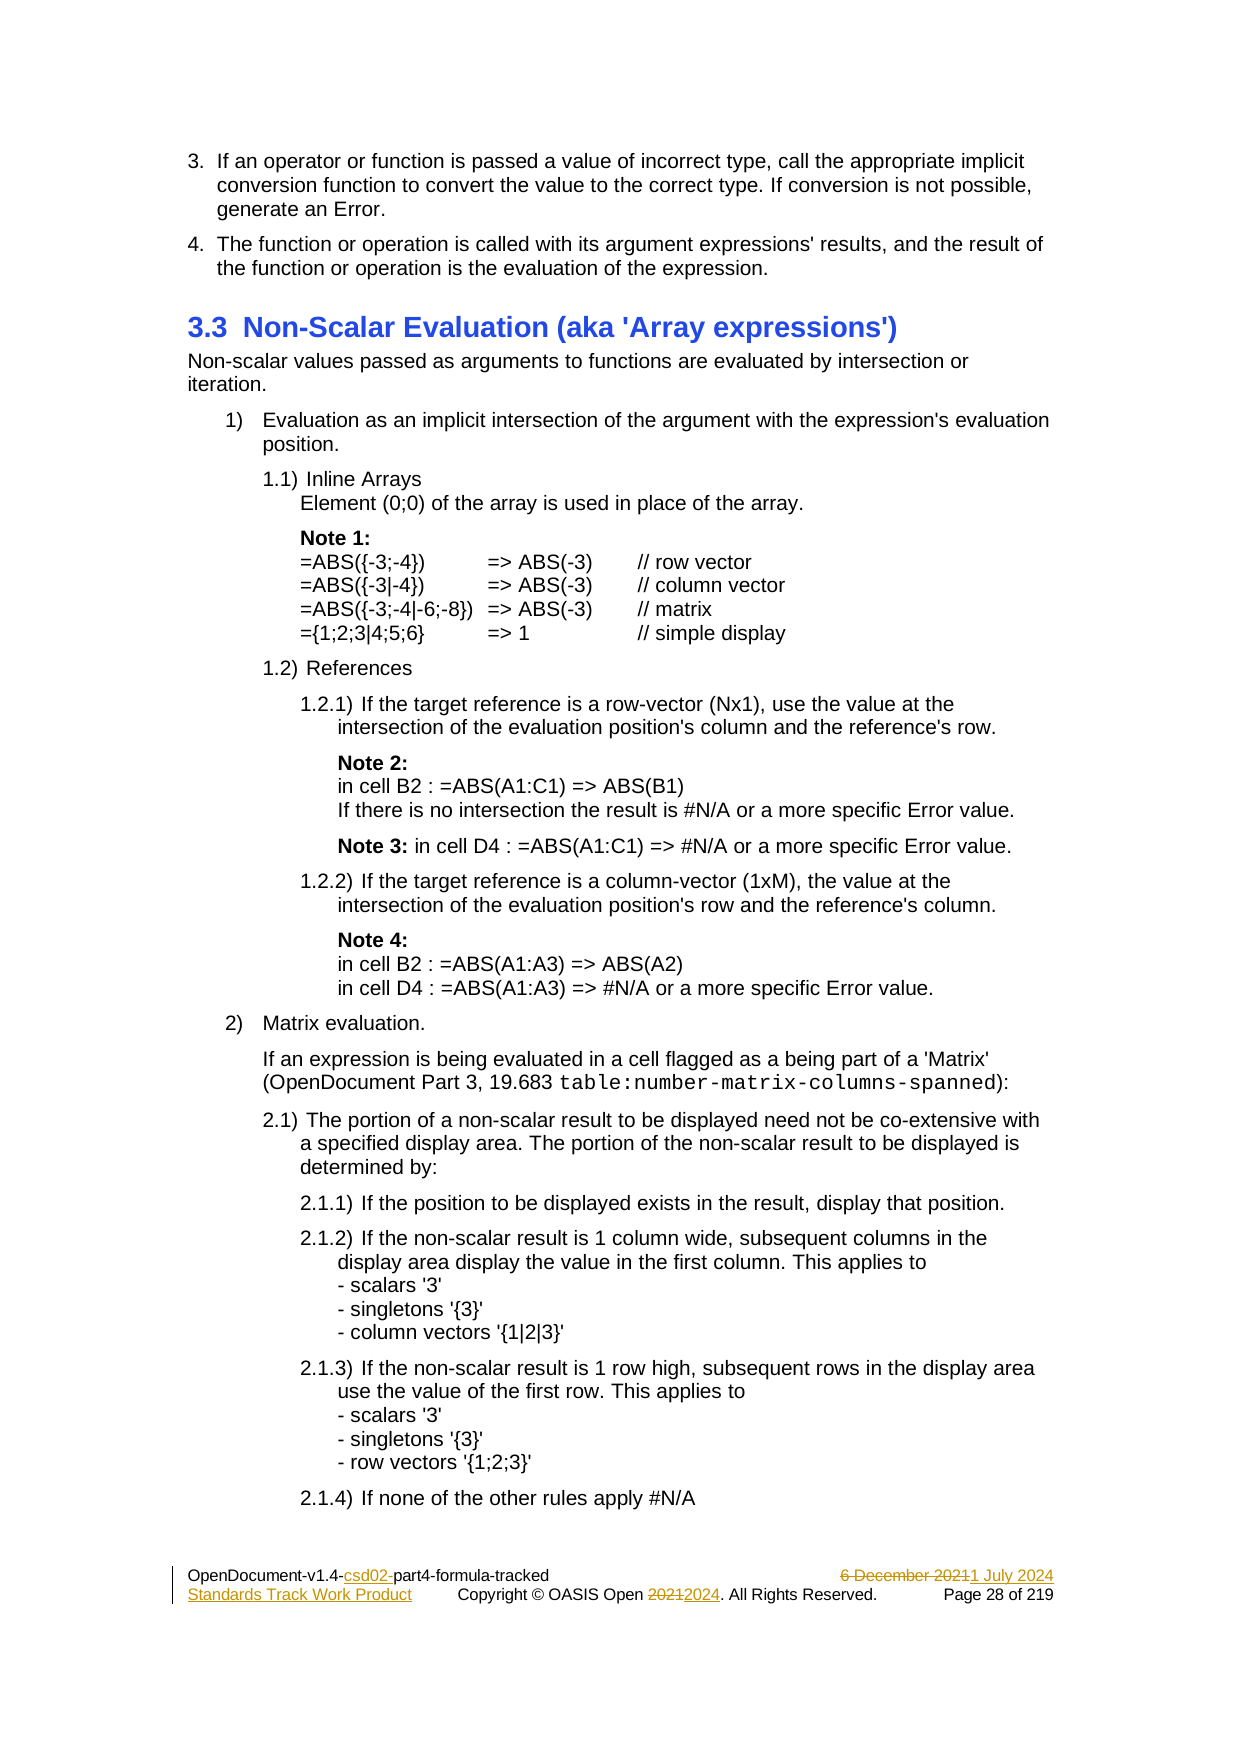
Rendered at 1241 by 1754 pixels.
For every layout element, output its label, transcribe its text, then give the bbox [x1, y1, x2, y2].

list Inline Arrays Element (0;0) of the array is used in place of the array. [262, 468, 1053, 515]
list If the position to be displayed exists in the result, display that position. [300, 1191, 1053, 1214]
list If the non-scalar result is 1 column wide, subsequent columns in the display area display the value in the first column. This applies to - scalars '3' - singletons '{3}' - column vectors '{1|2|3}' [300, 1227, 1053, 1344]
list References [262, 657, 1053, 680]
list Note 1: =ABS({-3;-4}) => ABS(-3) // row vector =ABS({-3|-4}) => ABS(-3) // column vector =ABS({-3;-4|-6;-8}) => ABS(-3) // matrix ={1;2;3|4;5;6} => 1 // simple display [262, 527, 1053, 644]
text Non-scalar values passed as arguments to functions are evaluated by intersection or iteration. [187, 349, 1053, 396]
list The portion of a non-scalar result to be displayed need not be co-extensive with a specified display area. The portion of the non-scalar result to be displayed is determined by: [262, 1108, 1053, 1179]
list Note 2: in cell B2 : =ABS(A1:C1) => ABS(B1) If there is no intersection the result is #N/A or a more specific Error value. [300, 751, 1053, 822]
subtitle Non-Scalar Evaluation (aka 'Array expressions') [187, 311, 1053, 343]
list If an expression is being evaluated in a cell flagged as a being part of a 'Matrix' (OpenDocument Part 3, 19.683 table:number-matrix-columns-spanned): [225, 1047, 1053, 1096]
list If the non-scalar result is 1 row high, subsequent rows in the display area use the value of the first row. This applies to - scalars '3' - singletons '{3}' - row vectors '{1;2;3}' [300, 1356, 1053, 1474]
list If the target reference is a row-vector (Nx1), use the value at the intersection of the evaluation position's column and the reference's row. [300, 692, 1053, 739]
list Note 3: in cell D4 : =ABS(A1:C1) => #N/A or a more specific Error value. [300, 834, 1053, 858]
list Matrix evaluation. [225, 1012, 1053, 1035]
list The function or operation is called with its argument expressions' results, and the result of the function or operation is the evaluation of the expression. [187, 233, 1053, 280]
list Evaluation as an implicit intersection of the argument with the expression's evaluation position. [225, 408, 1053, 456]
list If the target reference is a column-vector (1xM), the value at the intersection of the evaluation position's row and the reference's column. [300, 870, 1053, 917]
list Note 4: in cell B2 : =ABS(A1:A3) => ABS(A2) in cell D4 : =ABS(A1:A3) => #N/A or a more specific Error value. [300, 929, 1053, 999]
list If none of the other rules apply #N/A [300, 1486, 1053, 1510]
list If an operator or function is passed a value of incorrect type, call the appropriate implicit conversion function to convert the value to the correct type. If conversion is not possible, generate an Error. [187, 150, 1053, 221]
